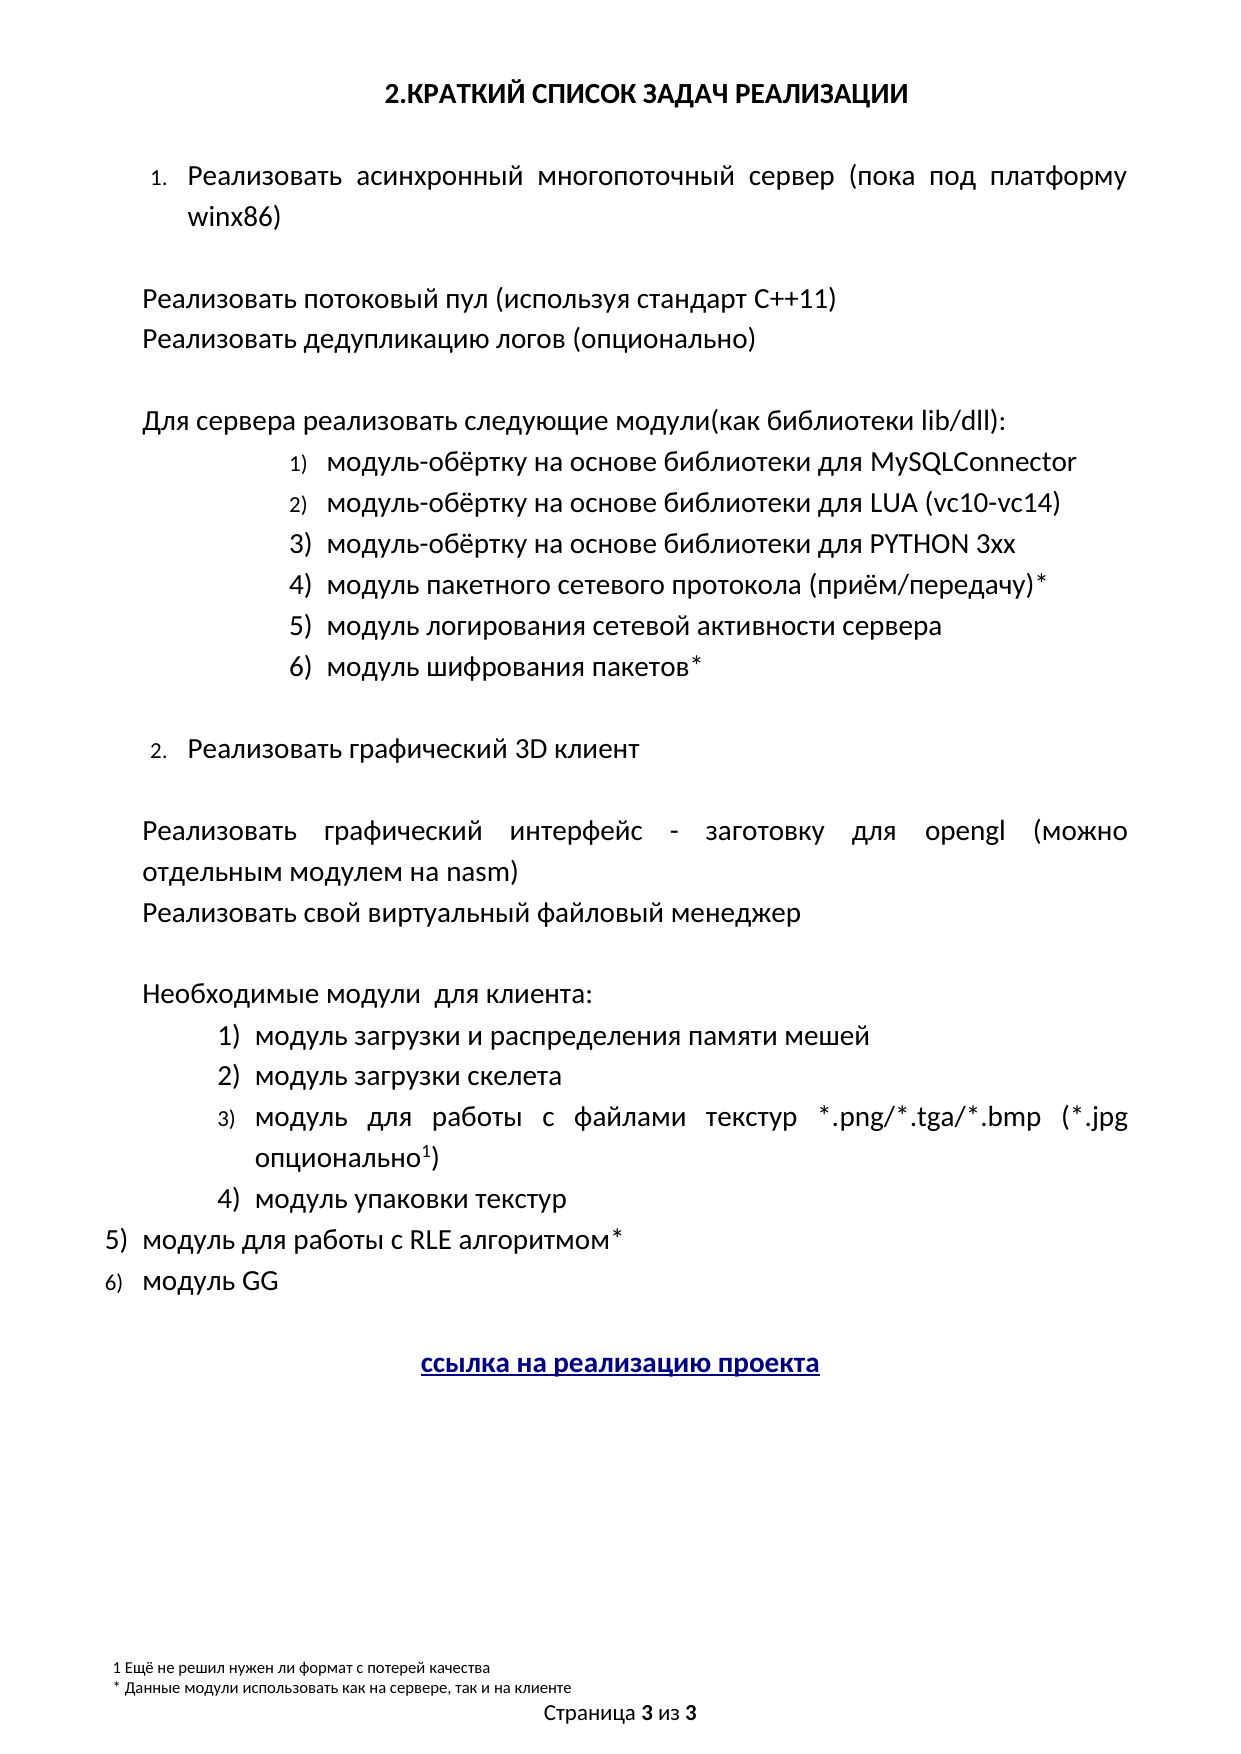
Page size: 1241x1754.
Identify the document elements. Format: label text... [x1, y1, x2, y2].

list модуль для работы с файлами текстур *.png/*.tga/*.bmp (*.jpg опционально1) [217, 1098, 1128, 1175]
list модуль GG [104, 1262, 1128, 1298]
text Реализовать дедупликацию логов (опционально) [142, 321, 1128, 356]
list модуль-обёртку на основе библиотеки для MySQLConnector [289, 443, 1128, 479]
text Реализовать графический интерфейс - заготовку для opengl (можно отдельным модулем на nasm) [142, 812, 1128, 888]
text Реализовать свой виртуальный файловый менеджер [142, 894, 1128, 929]
list модуль упаковки текстур [217, 1180, 1128, 1216]
text ссылка на реализацию проекта [112, 1344, 1128, 1380]
text Для сервера реализовать следующие модули(как библиотеки lib/dll): [112, 402, 1128, 438]
list модуль пакетного сетевого протокола (приём/передачу)* [289, 566, 1128, 602]
text Реализовать потоковый пул (используя стандарт C++11) [142, 280, 1128, 315]
text 2.КРАТКИЙ СПИСОК ЗАДАЧ РЕАЛИЗАЦИИ [112, 75, 1128, 111]
list Реализовать асинхронный многопоточный сервер (пока под платформу winx86) [150, 157, 1128, 233]
list Реализовать графический 3D клиент [150, 730, 1128, 766]
list модуль для работы с RLE алгоритмом* [104, 1221, 1128, 1257]
list модуль загрузки скелета [217, 1057, 1128, 1093]
list модуль-обёртку на основе библиотеки для PYTHON 3xx [289, 525, 1128, 561]
list модуль загрузки и распределения памяти мешей [217, 1017, 1128, 1052]
list модуль шифрования пакетов* [289, 648, 1128, 684]
text Необходимые модули для клиента: [142, 976, 1128, 1011]
list модуль-обёртку на основе библиотеки для LUA (vc10-vc14) [289, 484, 1128, 520]
list модуль логирования сетевой активности сервера [289, 607, 1128, 643]
